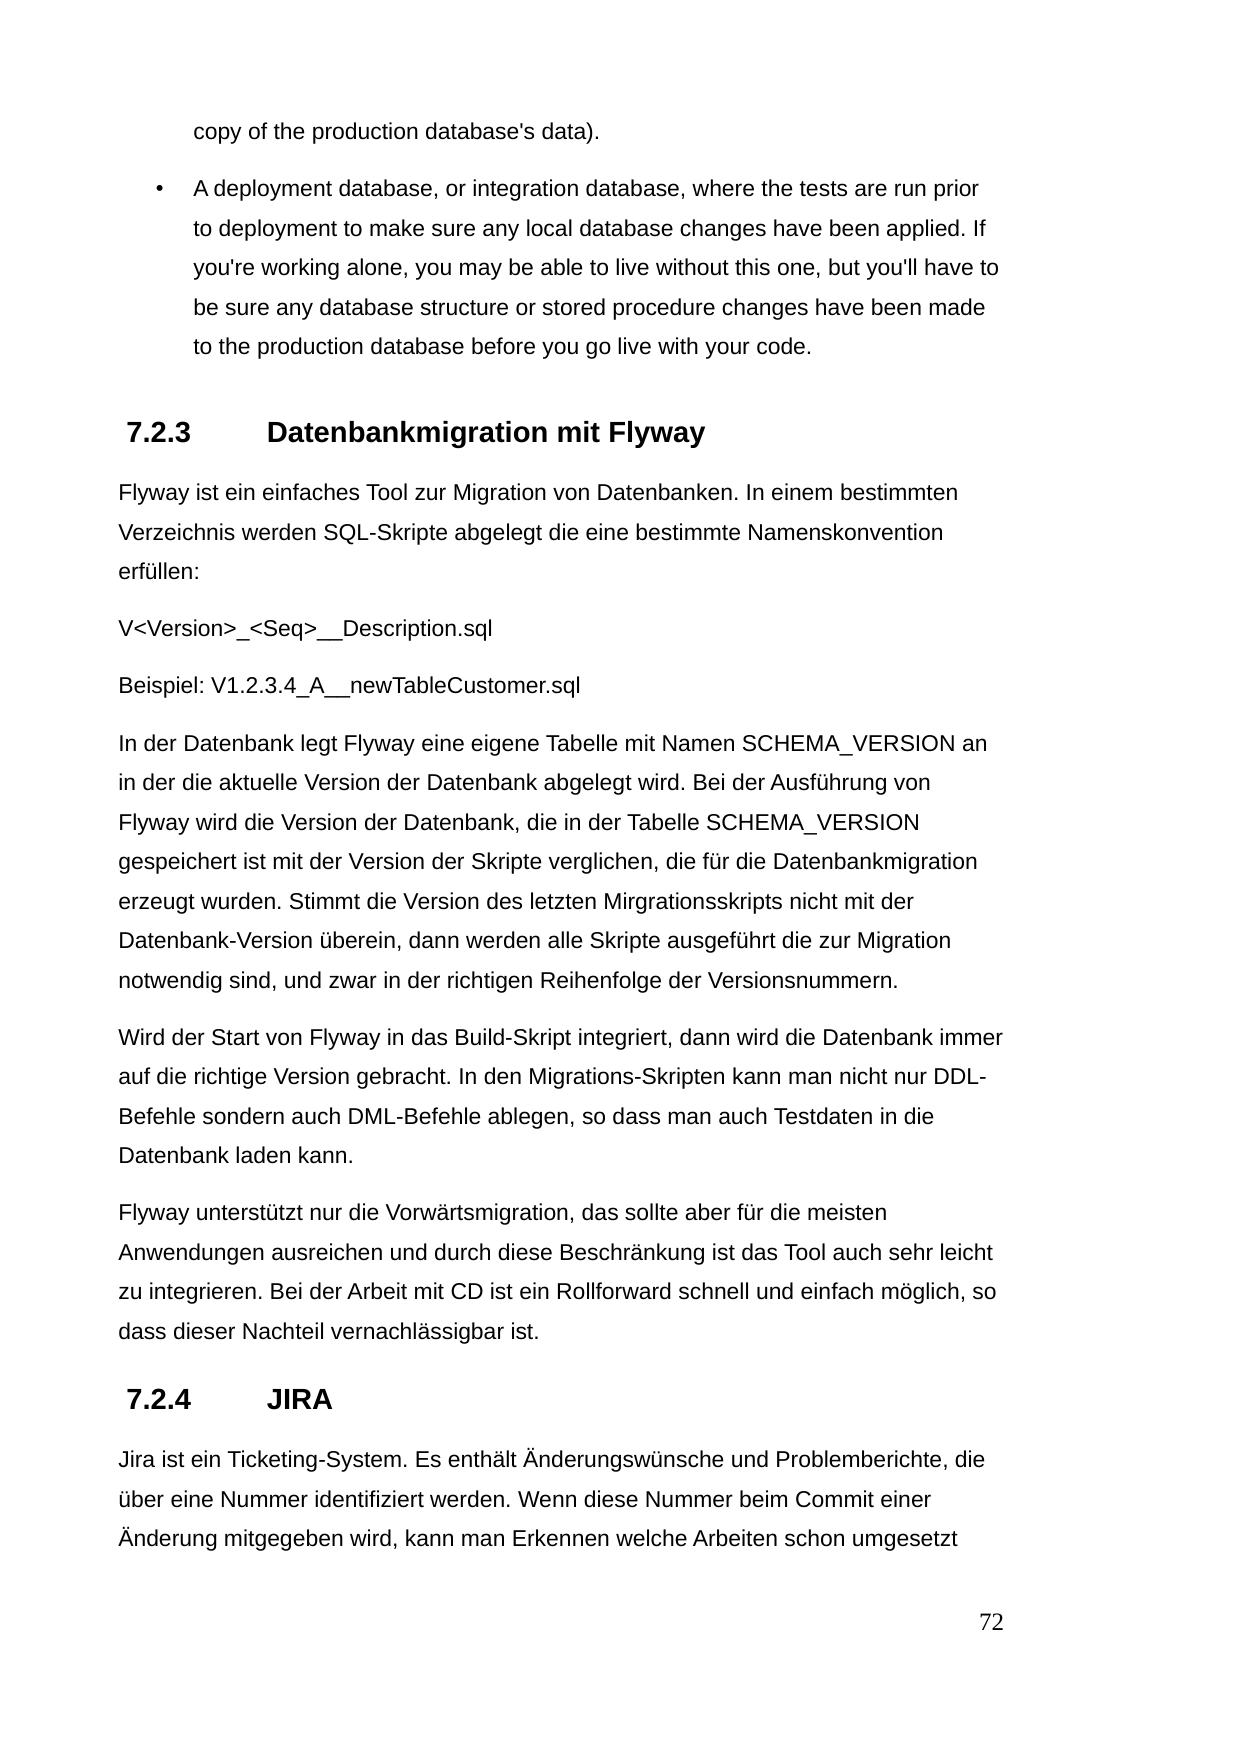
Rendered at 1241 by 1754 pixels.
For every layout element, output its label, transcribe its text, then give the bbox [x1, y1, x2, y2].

subtitle Datenbankmigration mit Flyway [118, 415, 1004, 449]
text Flyway unterstützt nur die Vorwärtsmigration, das sollte aber für die meisten Anwendungen ausreichen und durch diese Beschränkung ist das Tool auch sehr leicht zu integrieren. Bei der Arbeit mit CD ist ein Rollforward schnell und einfach möglich, so dass dieser Nachteil vernachlässigbar ist. [118, 1199, 1004, 1344]
list A deployment database, or integration database, where the tests are run prior to deployment to make sure any local database changes have been applied. If you're working alone, you may be able to live without this one, but you'll have to be sure any database structure or stored procedure changes have been made to the production database before you go live with your code. [156, 175, 1004, 359]
text Wird der Start von Flyway in das Build-Skript integriert, dann wird die Datenbank immer auf die richtige Version gebracht. In den Migrations-Skripten kann man nicht nur DDL-Befehle sondern auch DML-Befehle ablegen, so dass man auch Testdaten in die Datenbank laden kann. [118, 1024, 1004, 1168]
list copy of the production database's data). [156, 118, 1004, 144]
text Flyway ist ein einfaches Tool zur Migration von Datenbanken. In einem bestimmten Verzeichnis werden SQL-Skripte abgelegt die eine bestimmte Namenskonvention erfüllen: [118, 479, 1004, 584]
text Beispiel: V1.2.3.4_A__newTableCustomer.sql [118, 672, 1004, 699]
subtitle JIRA [118, 1382, 1004, 1416]
text V<Version>_<Seq>__Description.sql [118, 615, 1004, 642]
text Jira ist ein Ticketing-System. Es enthält Änderungswünsche und Problemberichte, die über eine Nummer identifiziert werden. Wenn diese Nummer beim Commit einer Änderung mitgegeben wird, kann man Erkennen welche Arbeiten schon umgesetzt [118, 1446, 1004, 1551]
text In der Datenbank legt Flyway eine eigene Tabelle mit Namen SCHEMA_VERSION an in der die aktuelle Version der Datenbank abgelegt wird. Bei der Ausführung von Flyway wird die Version der Datenbank, die in der Tabelle SCHEMA_VERSION gespeichert ist mit der Version der Skripte verglichen, die für die Datenbankmigration erzeugt wurden. Stimmt die Version des letzten Mirgrationsskripts nicht mit der Datenbank-Version überein, dann werden alle Skripte ausgeführt die zur Migration notwendig sind, und zwar in der richtigen Reihenfolge der Versionsnummern. [118, 730, 1004, 993]
